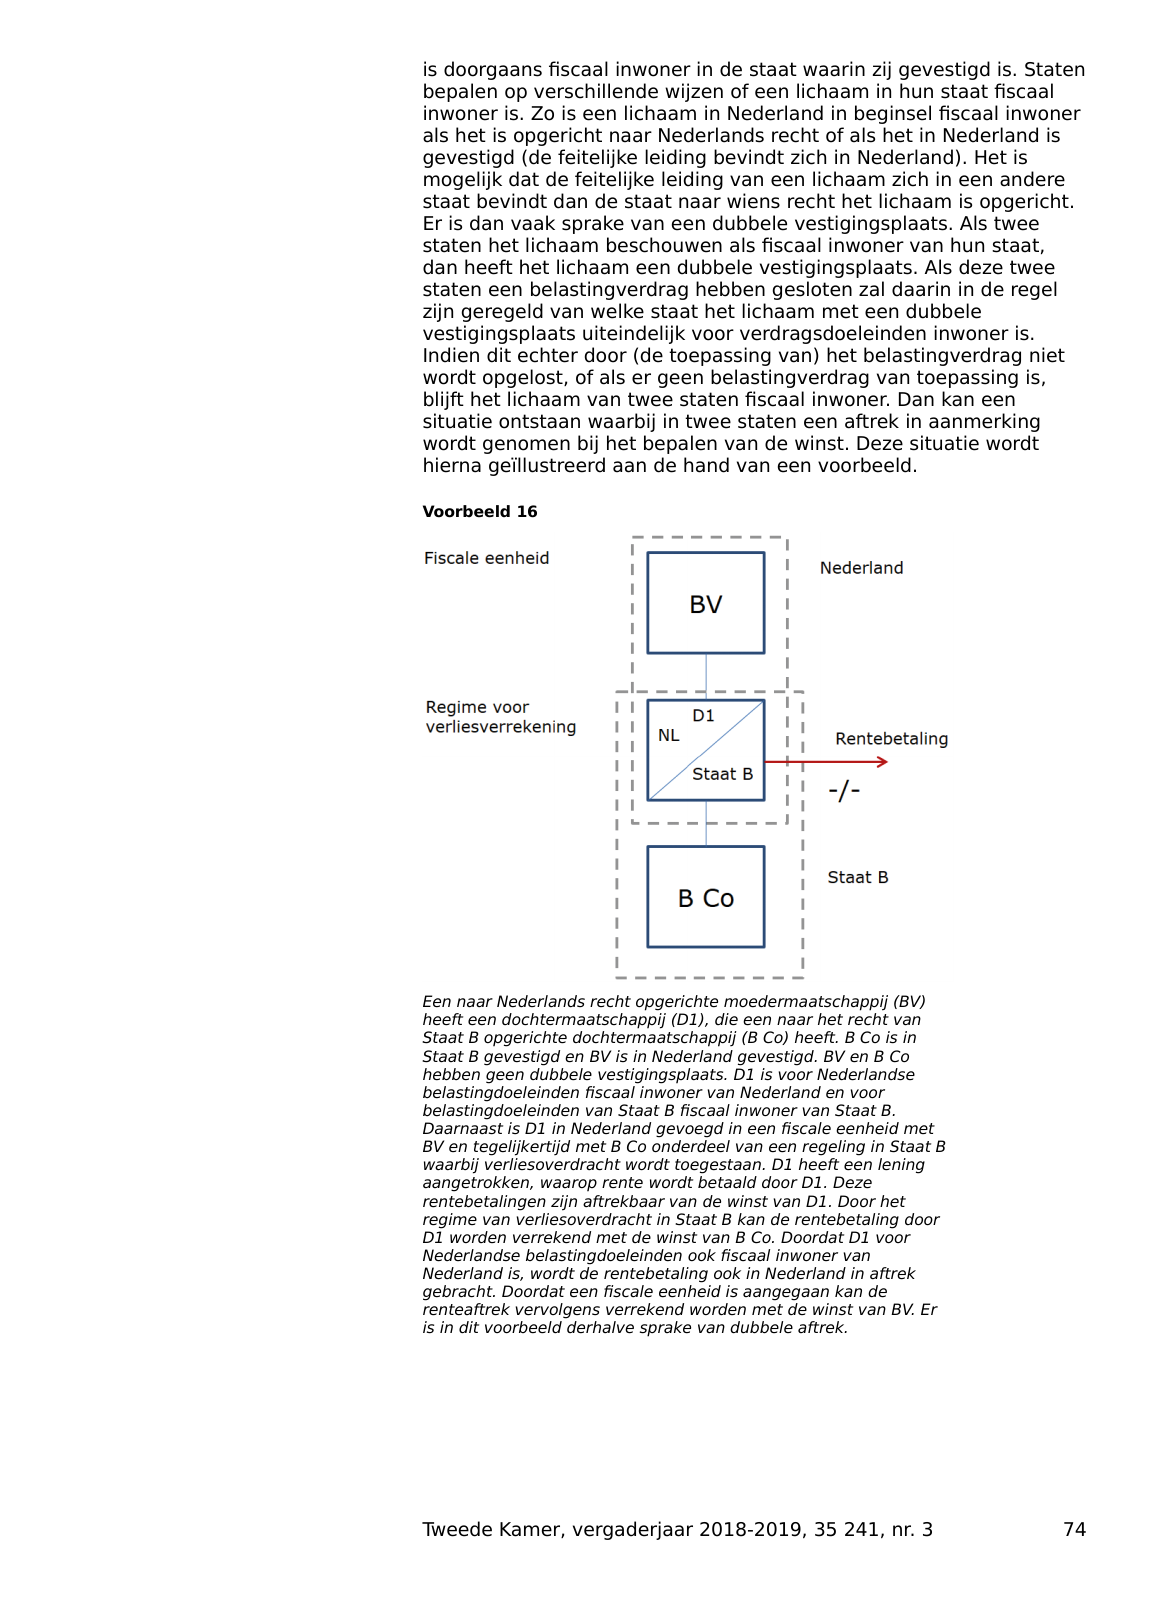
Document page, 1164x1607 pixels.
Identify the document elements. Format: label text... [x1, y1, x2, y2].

text Voorbeeld 16 [422, 503, 954, 521]
text is doorgaans fiscaal inwoner in de staat waarin zij gevestigd is. Staten bepalen op verschillende wijzen of een lichaam in hun staat fiscaal inwoner is. Zo is een lichaam in Nederland in beginsel fiscaal inwoner als het is opgericht naar Nederlands recht of als het in Nederland is gevestigd (de feitelijke leiding bevindt zich in Nederland). Het is mogelijk dat de feitelijke leiding van een lichaam zich in een andere staat bevindt dan de staat naar wiens recht het lichaam is opgericht. Er is dan vaak sprake van een dubbele vestigingsplaats. Als twee staten het lichaam beschouwen als fiscaal inwoner van hun staat, dan heeft het lichaam een dubbele vestigingsplaats. Als deze twee staten een belastingverdrag hebben gesloten zal daarin in de regel zijn geregeld van welke staat het lichaam met een dubbele vestigingsplaats uiteindelijk voor verdragsdoeleinden inwoner is. Indien dit echter door (de toepassing van) het belastingverdrag niet wordt opgelost, of als er geen belastingverdrag van toepassing is, blijft het lichaam van twee staten fiscaal inwoner. Dan kan een situatie ontstaan waarbij in twee staten een aftrek in aanmerking wordt genomen bij het bepalen van de winst. Deze situatie wordt hierna geïllustreerd aan de hand van een voorbeeld. [422, 59, 1087, 477]
picture [422, 532, 954, 982]
text Een naar Nederlands recht opgerichte moedermaatschappij (BV) heeft een dochtermaatschappij (D1), die een naar het recht van Staat B opgerichte dochtermaatschappij (B Co) heeft. B Co is in Staat B gevestigd en BV is in Nederland gevestigd. BV en B Co hebben geen dubbele vestigingsplaats. D1 is voor Nederlandse belastingdoeleinden fiscaal inwoner van Nederland en voor belastingdoeleinden van Staat B fiscaal inwoner van Staat B. Daarnaast is D1 in Nederland gevoegd in een fiscale eenheid met BV en tegelijkertijd met B Co onderdeel van een regeling in Staat B waarbij verliesoverdracht wordt toegestaan. D1 heeft een lening aangetrokken, waarop rente wordt betaald door D1. Deze rentebetalingen zijn aftrekbaar van de winst van D1. Door het regime van verliesoverdracht in Staat B kan de rentebetaling door D1 worden verrekend met de winst van B Co. Doordat D1 voor Nederlandse belastingdoeleinden ook fiscaal inwoner van Nederland is, wordt de rentebetaling ook in Nederland in aftrek gebracht. Doordat een fiscale eenheid is aangegaan kan de renteaftrek vervolgens verrekend worden met de winst van BV. Er is in dit voorbeeld derhalve sprake van dubbele aftrek. [422, 993, 954, 1338]
